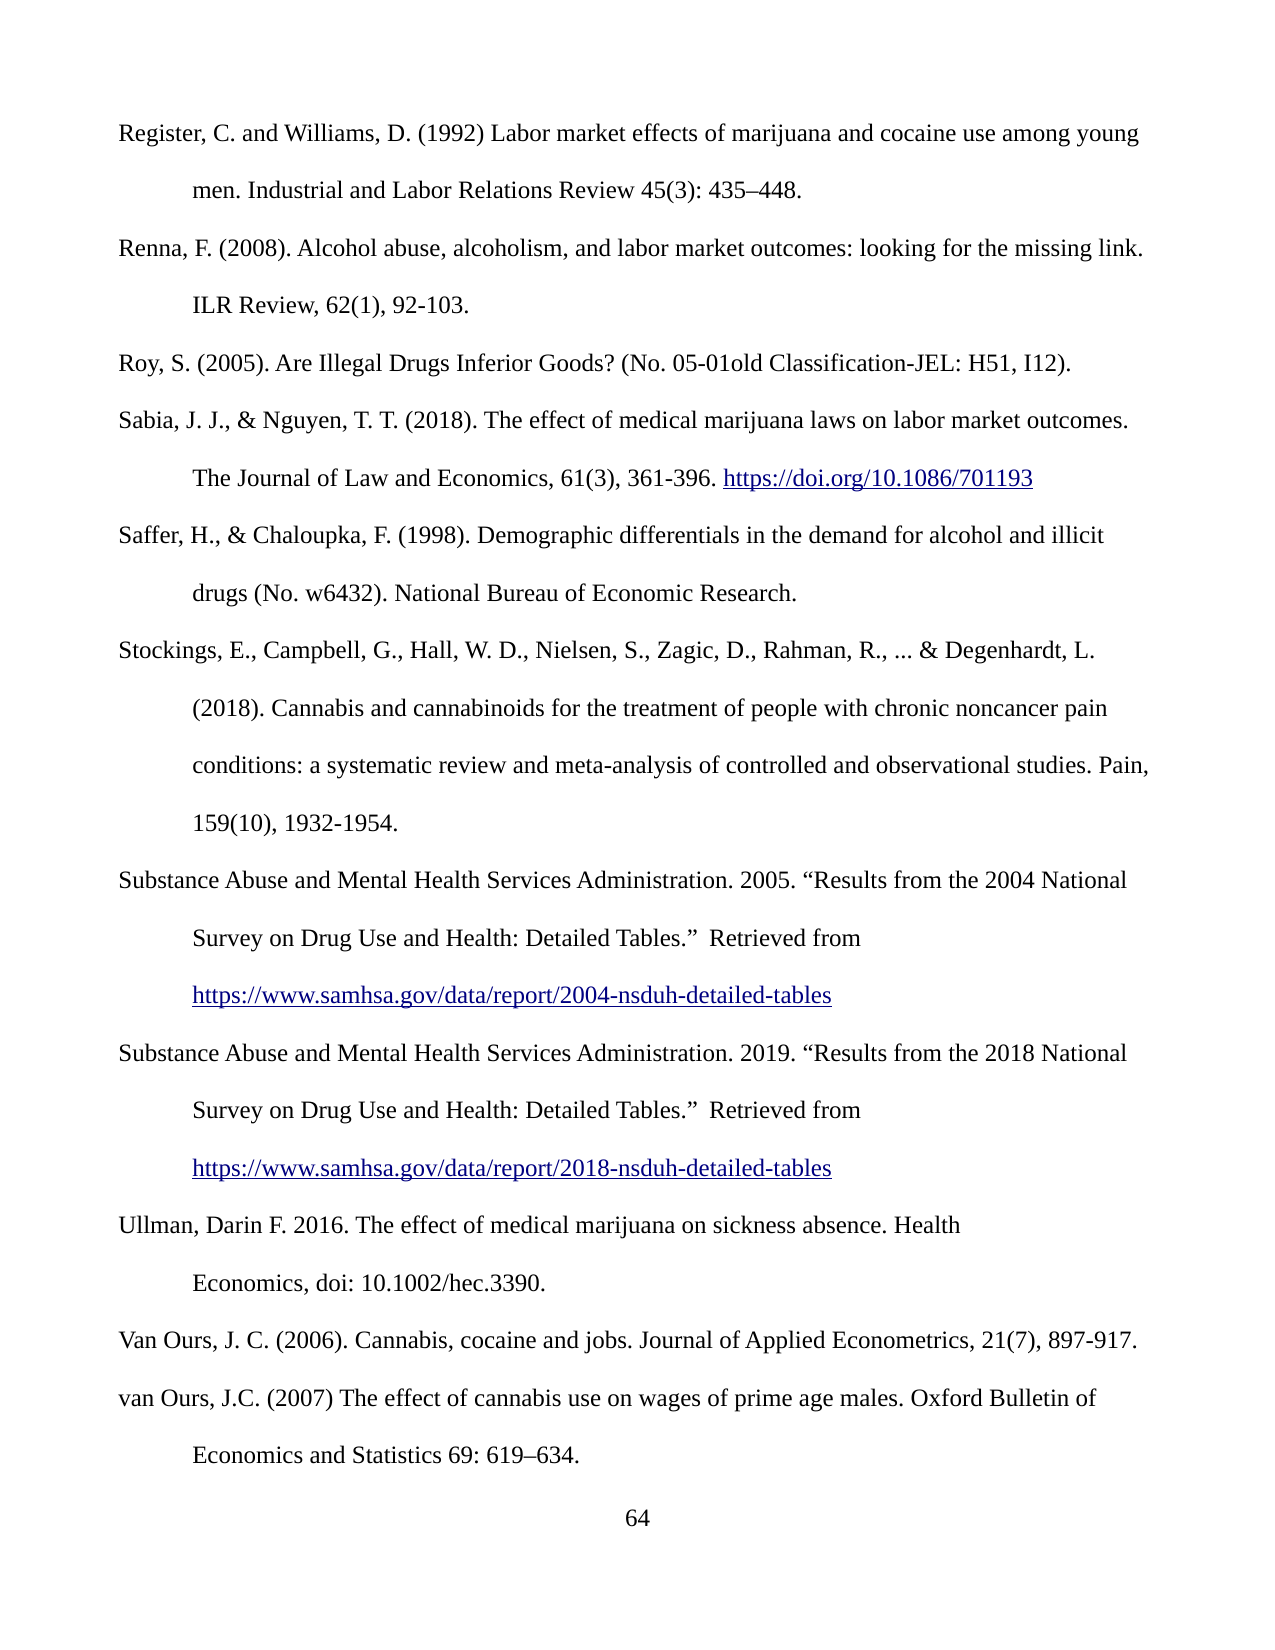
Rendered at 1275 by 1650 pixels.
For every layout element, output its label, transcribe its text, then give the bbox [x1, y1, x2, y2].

text Sabia, J. J., & Nguyen, T. T. (2018). The effect of medical marijuana laws on labor market outcomes. The Journal of Law and Economics, 61(3), 361-396. https://doi.org/10.1086/701193 [118, 406, 1157, 492]
text Register, C. and Williams, D. (1992) Labor market effects of marijuana and cocaine use among young men. Industrial and Labor Relations Review 45(3): 435–448. [118, 118, 1157, 204]
text Roy, S. (2005). Are Illegal Drugs Inferior Goods? (No. 05-01old Classification-JEL: H51, I12). [118, 348, 1157, 377]
text Ullman, Darin F. 2016. The effect of medical marijuana on sickness absence. Health [118, 1211, 1157, 1239]
text Renna, F. (2008). Alcohol abuse, alcoholism, and labor market outcomes: looking for the missing link. ILR Review, 62(1), 92-103. [118, 233, 1157, 319]
text Van Ours, J. C. (2006). Cannabis, cocaine and jobs. Journal of Applied Econometrics, 21(7), 897-917. [118, 1326, 1157, 1354]
text Substance Abuse and Mental Health Services Administration. 2019. “Results from the 2018 National Survey on Drug Use and Health: Detailed Tables.” Retrieved from https://www.samhsa.gov/data/report/2018-nsduh-detailed-tables [118, 1038, 1157, 1182]
text Stockings, E., Campbell, G., Hall, W. D., Nielsen, S., Zagic, D., Rahman, R., ... & Degenhardt, L. (2018). Cannabis and cannabinoids for the treatment of people with chronic noncancer pain conditions: a systematic review and meta-analysis of controlled and observational studies. Pain, 159(10), 1932-1954. [118, 636, 1157, 837]
text Substance Abuse and Mental Health Services Administration. 2005. “Results from the 2004 National Survey on Drug Use and Health: Detailed Tables.” Retrieved from https://www.samhsa.gov/data/report/2004-nsduh-detailed-tables [118, 866, 1157, 1009]
text Saffer, H., & Chaloupka, F. (1998). Demographic differentials in the demand for alcohol and illicit drugs (No. w6432). National Bureau of Economic Research. [118, 521, 1157, 607]
text van Ours, J.C. (2007) The effect of cannabis use on wages of prime age males. Oxford Bulletin of Economics and Statistics 69: 619–634. [118, 1383, 1157, 1469]
text Economics, doi: 10.1002/hec.3390. [118, 1268, 1157, 1297]
